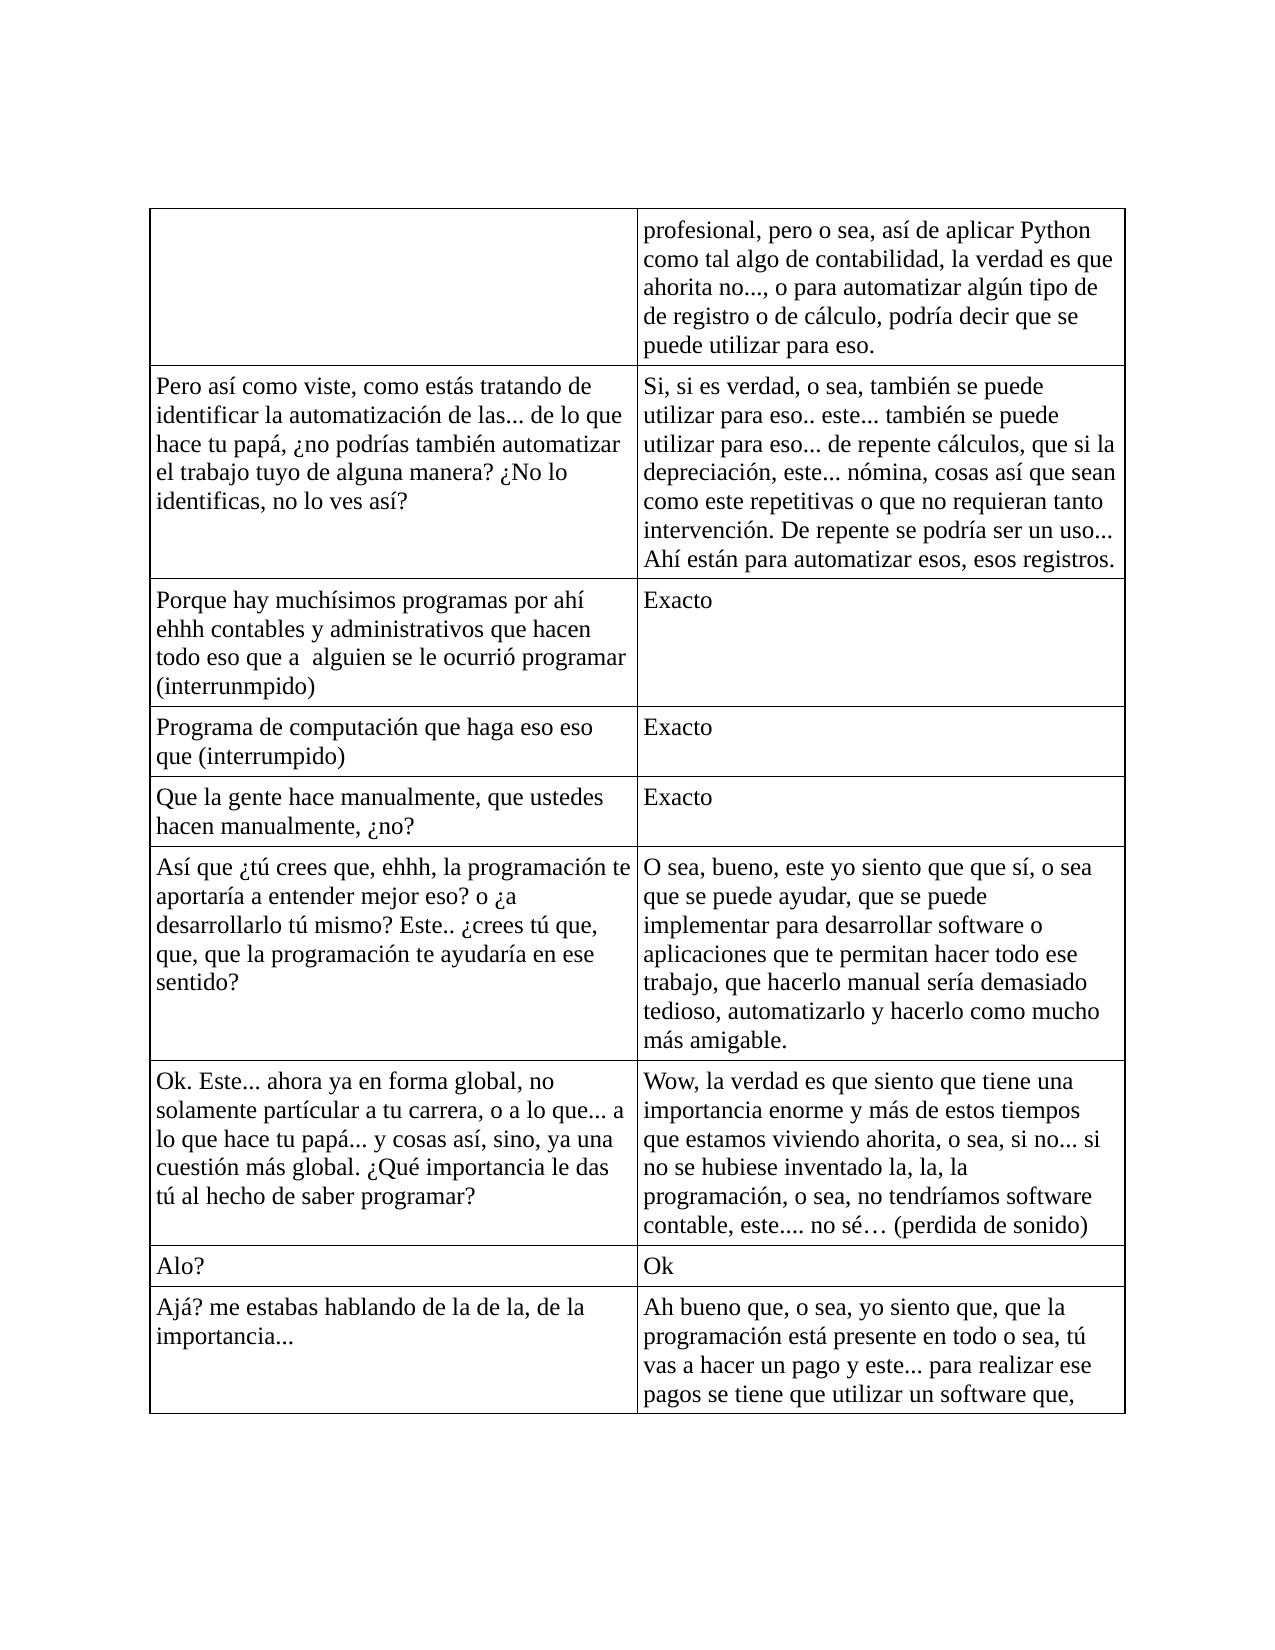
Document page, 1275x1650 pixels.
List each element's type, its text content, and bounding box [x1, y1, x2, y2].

table_cell Exacto [638, 707, 1124, 776]
table_cell Ajá? me estabas hablando de la de la, de la importancia... [151, 1287, 637, 1413]
table_cell Ok. Este... ahora ya en forma global, no solamente partícular a tu carrera, o a lo que... a lo que hace tu papá... y cosas así, sino, ya una cuestión más global. ¿Qué importancia le das tú al hecho de saber programar? [151, 1061, 637, 1244]
table_cell [151, 209, 637, 364]
table_cell Que la gente hace manualmente, que ustedes hacen manualmente, ¿no? [151, 777, 637, 846]
table_cell Programa de computación que haga eso eso que (interrumpido) [151, 707, 637, 776]
table_cell Ok [638, 1246, 1124, 1286]
table_cell Ah bueno que, o sea, yo siento que, que la programación está presente en todo o sea, tú vas a hacer un pago y este... para realizar ese pagos se tiene que utilizar un software que, [638, 1287, 1124, 1413]
table_cell Alo? [151, 1246, 637, 1286]
table_cell Exacto [638, 777, 1124, 846]
table_cell O sea, bueno, este yo siento que que sí, o sea que se puede ayudar, que se puede implementar para desarrollar software o aplicaciones que te permitan hacer todo ese trabajo, que hacerlo manual sería demasiado tedioso, automatizarlo y hacerlo como mucho más amigable. [638, 847, 1124, 1059]
table_cell Pero así como viste, como estás tratando de identificar la automatización de las... de lo que hace tu papá, ¿no podrías también automatizar el trabajo tuyo de alguna manera? ¿No lo identificas, no lo ves así? [151, 366, 637, 578]
table_cell Exacto [638, 579, 1124, 706]
table_cell Porque hay muchísimos programas por ahí ehhh contables y administrativos que hacen todo eso que a alguien se le ocurrió programar (interrunmpido) [151, 579, 637, 706]
table_cell Wow, la verdad es que siento que tiene una importancia enorme y más de estos tiempos que estamos viviendo ahorita, o sea, si no... si no se hubiese inventado la, la, la programación, o sea, no tendríamos software contable, este.... no sé… (perdida de sonido) [638, 1061, 1124, 1244]
table_cell profesional, pero o sea, así de aplicar Python como tal algo de contabilidad, la verdad es que ahorita no..., o para automatizar algún tipo de de registro o de cálculo, podría decir que se puede utilizar para eso. [638, 209, 1124, 364]
table_cell Si, si es verdad, o sea, también se puede utilizar para eso.. este... también se puede utilizar para eso... de repente cálculos, que si la depreciación, este... nómina, cosas así que sean como este repetitivas o que no requieran tanto intervención. De repente se podría ser un uso... Ahí están para automatizar esos, esos registros. [638, 366, 1124, 578]
table_cell Así que ¿tú crees que, ehhh, la programación te aportaría a entender mejor eso? o ¿a desarrollarlo tú mismo? Este.. ¿crees tú que, que, que la programación te ayudaría en ese sentido? [151, 847, 637, 1059]
